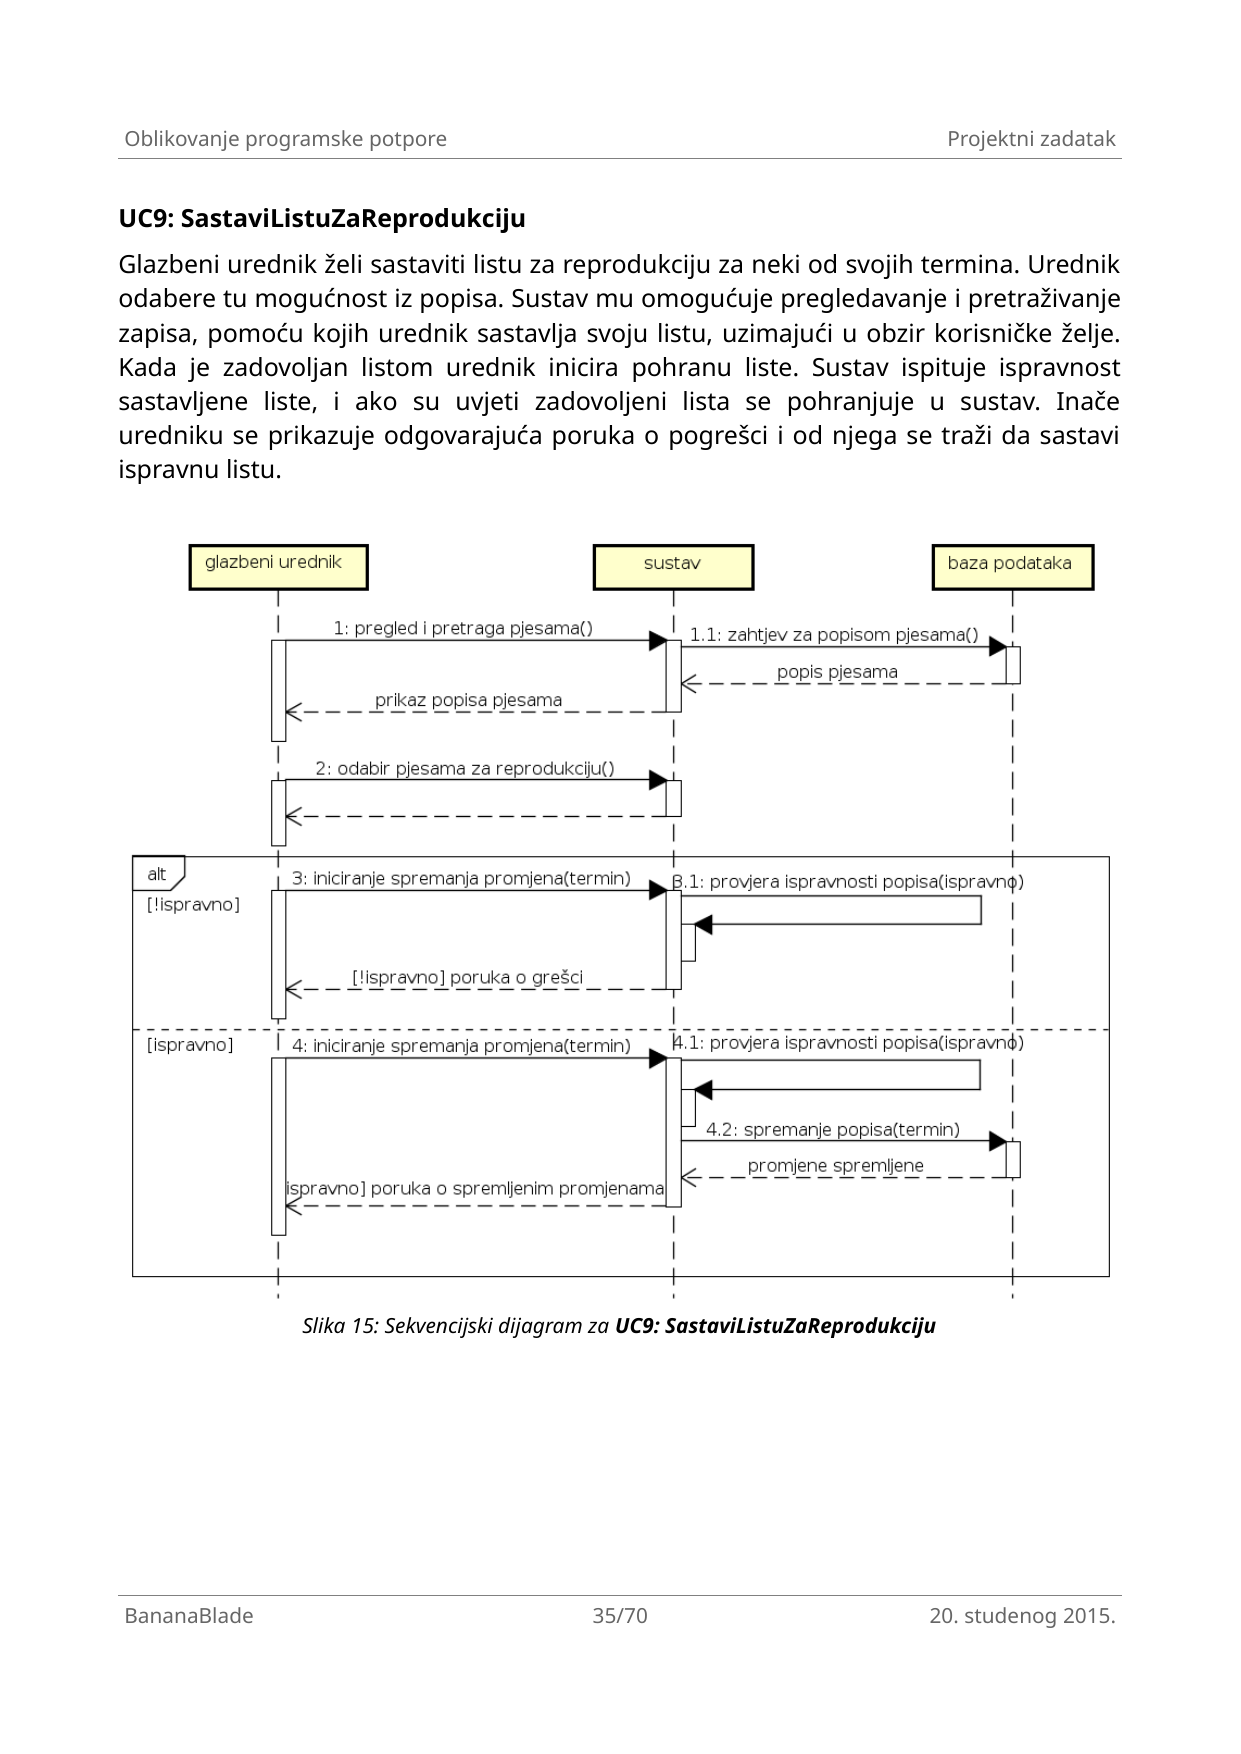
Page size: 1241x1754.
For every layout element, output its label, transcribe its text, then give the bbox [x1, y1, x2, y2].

text Slika 15: Sekvencijski dijagram za UC9: SastaviListuZaReprodukciju [118, 1312, 1122, 1340]
picture [118, 532, 1123, 1312]
text Glazbeni urednik želi sastaviti listu za reprodukciju za neki od svojih termina. Urednik odabere tu mogućnost iz popisa. Sustav mu omogućuje pregledavanje i pretraživanje zapisa, pomoću kojih urednik sastavlja svoju listu, uzimajući u obzir korisničke želje. Kada je zadovoljan listom urednik inicira pohranu liste. Sustav ispituje ispravnost sastavljene liste, i ako su uvjeti zadovoljeni lista se pohranjuje u sustav. Inače uredniku se prikazuje odgovarajuća poruka o pogrešci i od njega se traži da sastavi ispravnu listu. [118, 247, 1122, 486]
subtitle UC9: SastaviListuZaReprodukciju [118, 201, 1122, 234]
